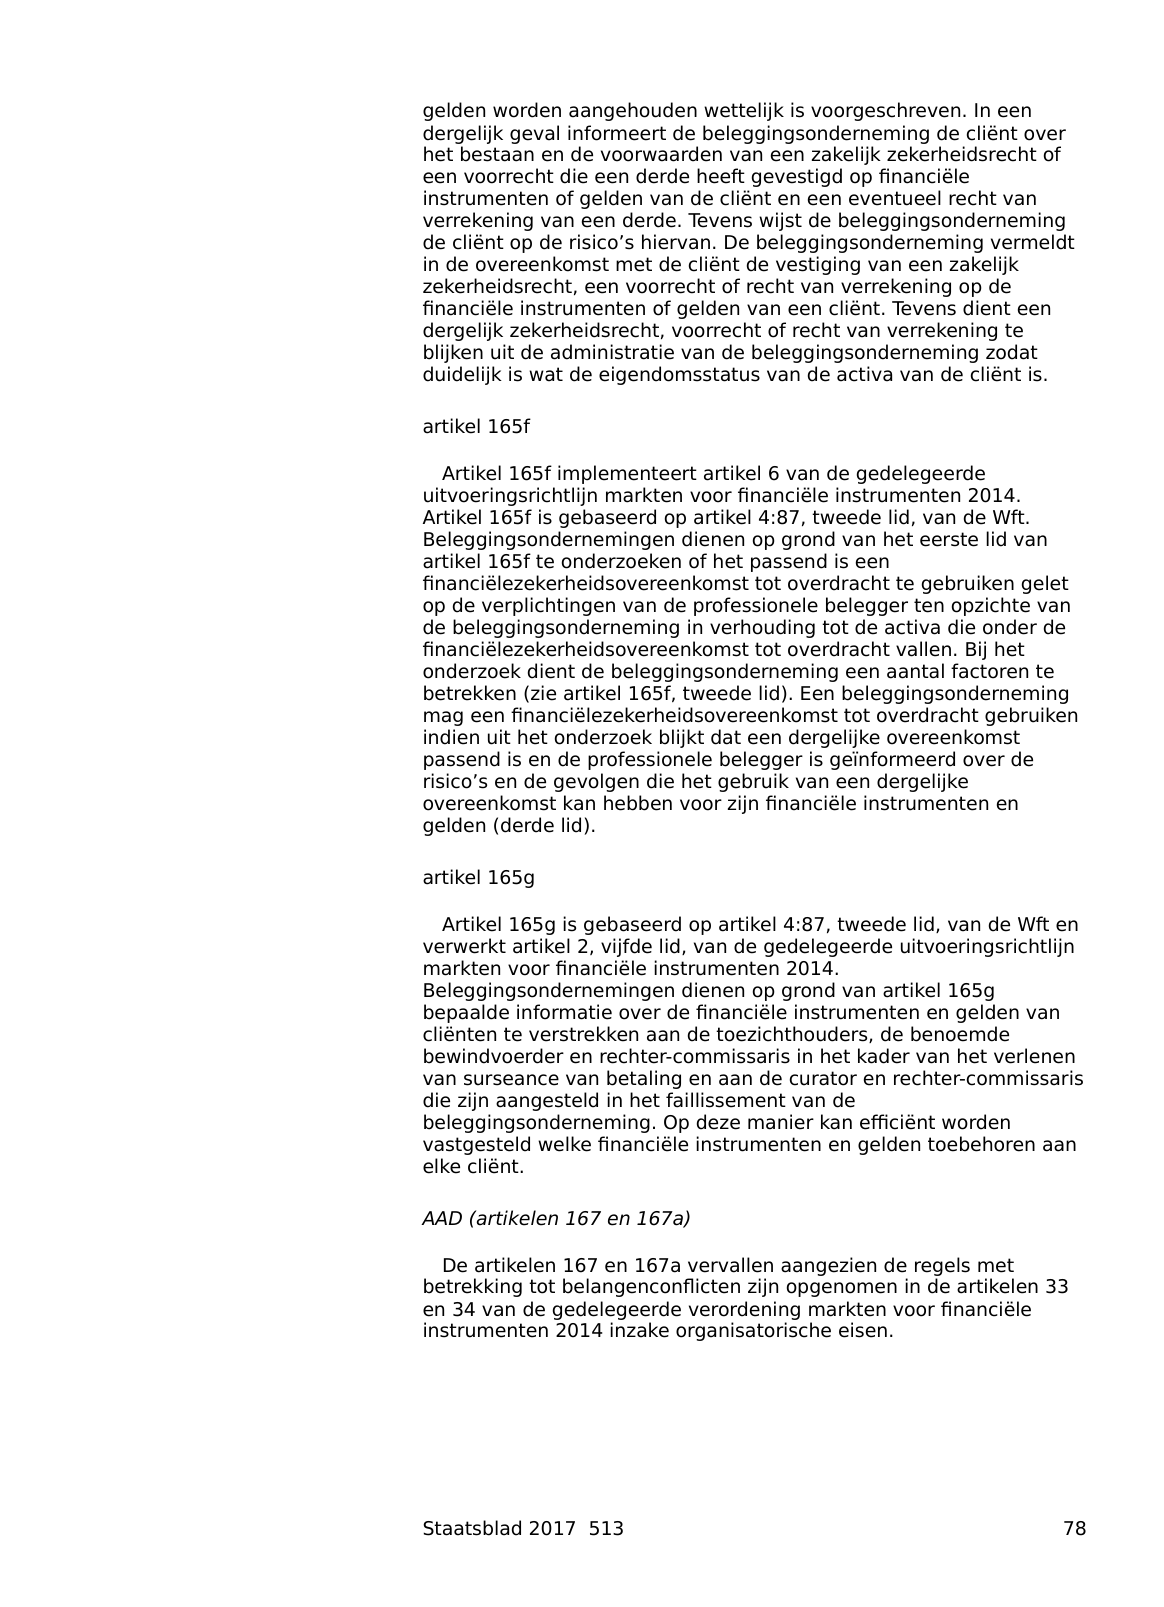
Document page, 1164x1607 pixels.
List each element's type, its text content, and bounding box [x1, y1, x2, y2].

subtitle artikel 165g [422, 867, 1087, 889]
text De artikelen 167 en 167a vervallen aangezien de regels met betrekking tot belangenconflicten zijn opgenomen in de artikelen 33 en 34 van de gedelegeerde verordening markten voor financiële instrumenten 2014 inzake organisatorische eisen. [422, 1254, 1087, 1342]
subtitle artikel 165f [422, 416, 1087, 438]
text Artikel 165f implementeert artikel 6 van de gedelegeerde uitvoeringsrichtlijn markten voor financiële instrumenten 2014. Artikel 165f is gebaseerd op artikel 4:87, tweede lid, van de Wft. Beleggingsondernemingen dienen op grond van het eerste lid van artikel 165f te onderzoeken of het passend is een financiëlezekerheidsovereenkomst tot overdracht te gebruiken gelet op de verplichtingen van de professionele belegger ten opzichte van de beleggingsonderneming in verhouding tot de activa die onder de financiëlezekerheidsovereenkomst tot overdracht vallen. Bij het onderzoek dient de beleggingsonderneming een aantal factoren te betrekken (zie artikel 165f, tweede lid). Een beleggingsonderneming mag een financiëlezekerheidsovereenkomst tot overdracht gebruiken indien uit het onderzoek blijkt dat een dergelijke overeenkomst passend is en de professionele belegger is geïnformeerd over de risico’s en de gevolgen die het gebruik van een dergelijke overeenkomst kan hebben voor zijn financiële instrumenten en gelden (derde lid). [422, 463, 1087, 837]
text Artikel 165g is gebaseerd op artikel 4:87, tweede lid, van de Wft en verwerkt artikel 2, vijfde lid, van de gedelegeerde uitvoeringsrichtlijn markten voor financiële instrumenten 2014. Beleggingsondernemingen dienen op grond van artikel 165g bepaalde informatie over de financiële instrumenten en gelden van cliënten te verstrekken aan de toezichthouders, de benoemde bewindvoerder en rechter-commissaris in het kader van het verlenen van surseance van betaling en aan de curator en rechter-commissaris die zijn aangesteld in het faillissement van de beleggingsonderneming. Op deze manier kan efficiënt worden vastgesteld welke financiële instrumenten en gelden toebehoren aan elke cliënt. [422, 914, 1087, 1177]
text gelden worden aangehouden wettelijk is voorgeschreven. In een dergelijk geval informeert de beleggingsonderneming de cliënt over het bestaan en de voorwaarden van een zakelijk zekerheidsrecht of een voorrecht die een derde heeft gevestigd op financiële instrumenten of gelden van de cliënt en een eventueel recht van verrekening van een derde. Tevens wijst de beleggingsonderneming de cliënt op de risico’s hiervan. De beleggingsonderneming vermeldt in de overeenkomst met de cliënt de vestiging van een zakelijk zekerheidsrecht, een voorrecht of recht van verrekening op de financiële instrumenten of gelden van een cliënt. Tevens dient een dergelijk zekerheidsrecht, voorrecht of recht van verrekening te blijken uit de administratie van de beleggingsonderneming zodat duidelijk is wat de eigendomsstatus van de activa van de cliënt is. [422, 100, 1087, 386]
subtitle AAD (artikelen 167 en 167a) [422, 1207, 1087, 1229]
